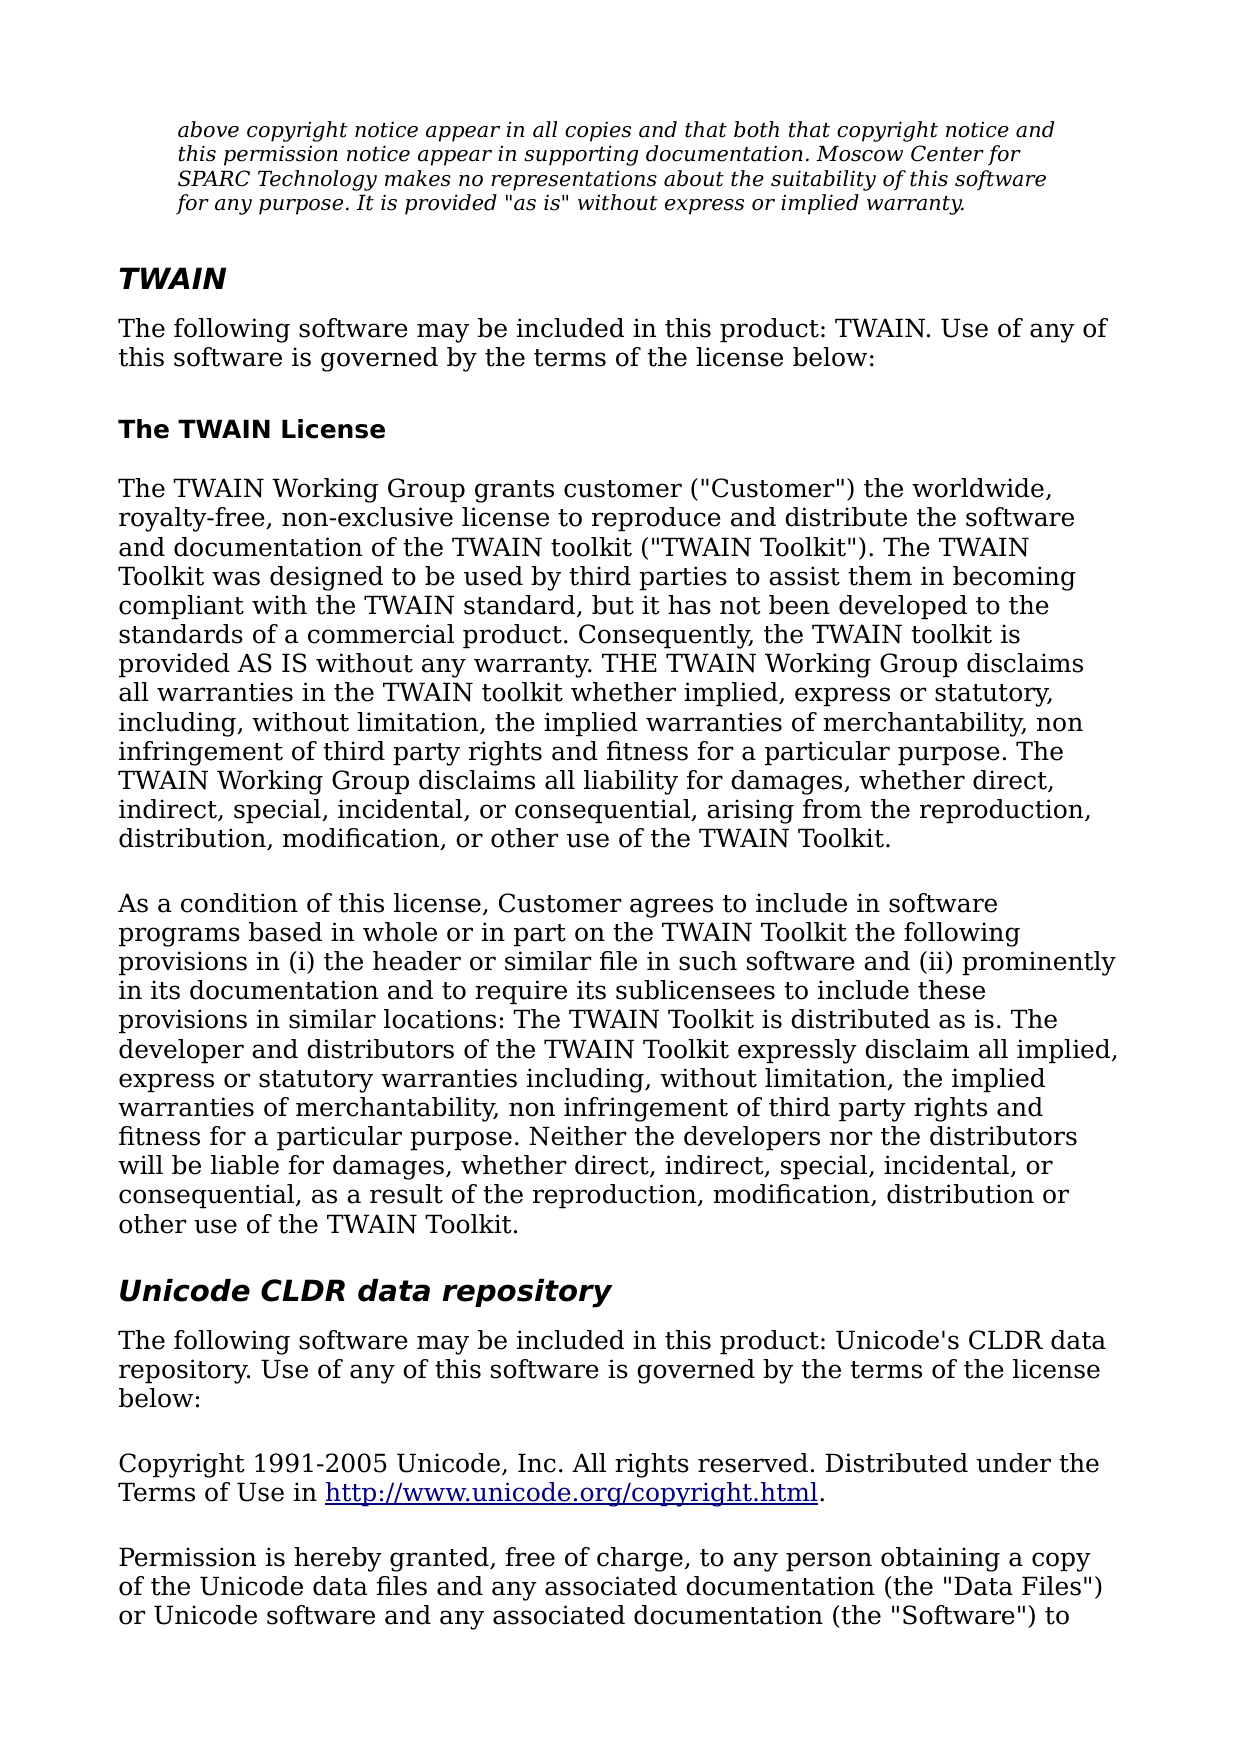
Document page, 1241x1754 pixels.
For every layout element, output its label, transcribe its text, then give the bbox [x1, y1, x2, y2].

text Copyright 1991-2005 Unicode, Inc. All rights reserved. Distributed under the Terms of Use in http://www.unicode.org/copyright.html. [118, 1449, 1122, 1507]
text The TWAIN Working Group grants customer ("Customer") the worldwide, royalty-free, non-exclusive license to reproduce and distribute the software and documentation of the TWAIN toolkit ("TWAIN Toolkit"). The TWAIN Toolkit was designed to be used by third parties to assist them in becoming compliant with the TWAIN standard, but it has not been developed to the standards of a commercial product. Consequently, the TWAIN toolkit is provided AS IS without any warranty. THE TWAIN Working Group disclaims all warranties in the TWAIN toolkit whether implied, express or statutory, including, without limitation, the implied warranties of merchantability, non infringement of third party rights and fitness for a particular purpose. The TWAIN Working Group disclaims all liability for damages, whether direct, indirect, special, incidental, or consequential, arising from the reproduction, distribution, modification, or other use of the TWAIN Toolkit. [118, 474, 1122, 854]
text Permission is hereby granted, free of charge, to any person obtaining a copy of the Unicode data files and any associated documentation (the "Data Files") or Unicode software and any associated documentation (the "Software") to [118, 1543, 1122, 1630]
text The following software may be included in this product: Unicode's CLDR data repository. Use of any of this software is governed by the terms of the license below: [118, 1326, 1122, 1414]
subtitle TWAIN [118, 262, 1122, 296]
text As a condition of this license, Customer agrees to include in software programs based in whole or in part on the TWAIN Toolkit the following provisions in (i) the header or similar file in such software and (ii) prominently in its documentation and to require its sublicensees to include these provisions in similar locations: The TWAIN Toolkit is distributed as is. The developer and distributors of the TWAIN Toolkit expressly disclaim all implied, express or statutory warranties including, without limitation, the implied warranties of merchantability, non infringement of third party rights and fitness for a particular purpose. Neither the developers nor the distributors will be liable for damages, whether direct, indirect, special, incidental, or consequential, as a result of the reproduction, modification, distribution or other use of the TWAIN Toolkit. [118, 889, 1122, 1239]
text above copyright notice appear in all copies and that both that copyright notice and this permission notice appear in supporting documentation. Moscow Center for SPARC Technology makes no representations about the suitability of this software for any purpose. It is provided "as is" without express or implied warranty. [177, 118, 1063, 215]
subtitle The TWAIN License [118, 415, 1122, 444]
text The following software may be included in this product: TWAIN. Use of any of this software is governed by the terms of the license below: [118, 314, 1122, 372]
subtitle Unicode CLDR data repository [118, 1274, 1122, 1308]
